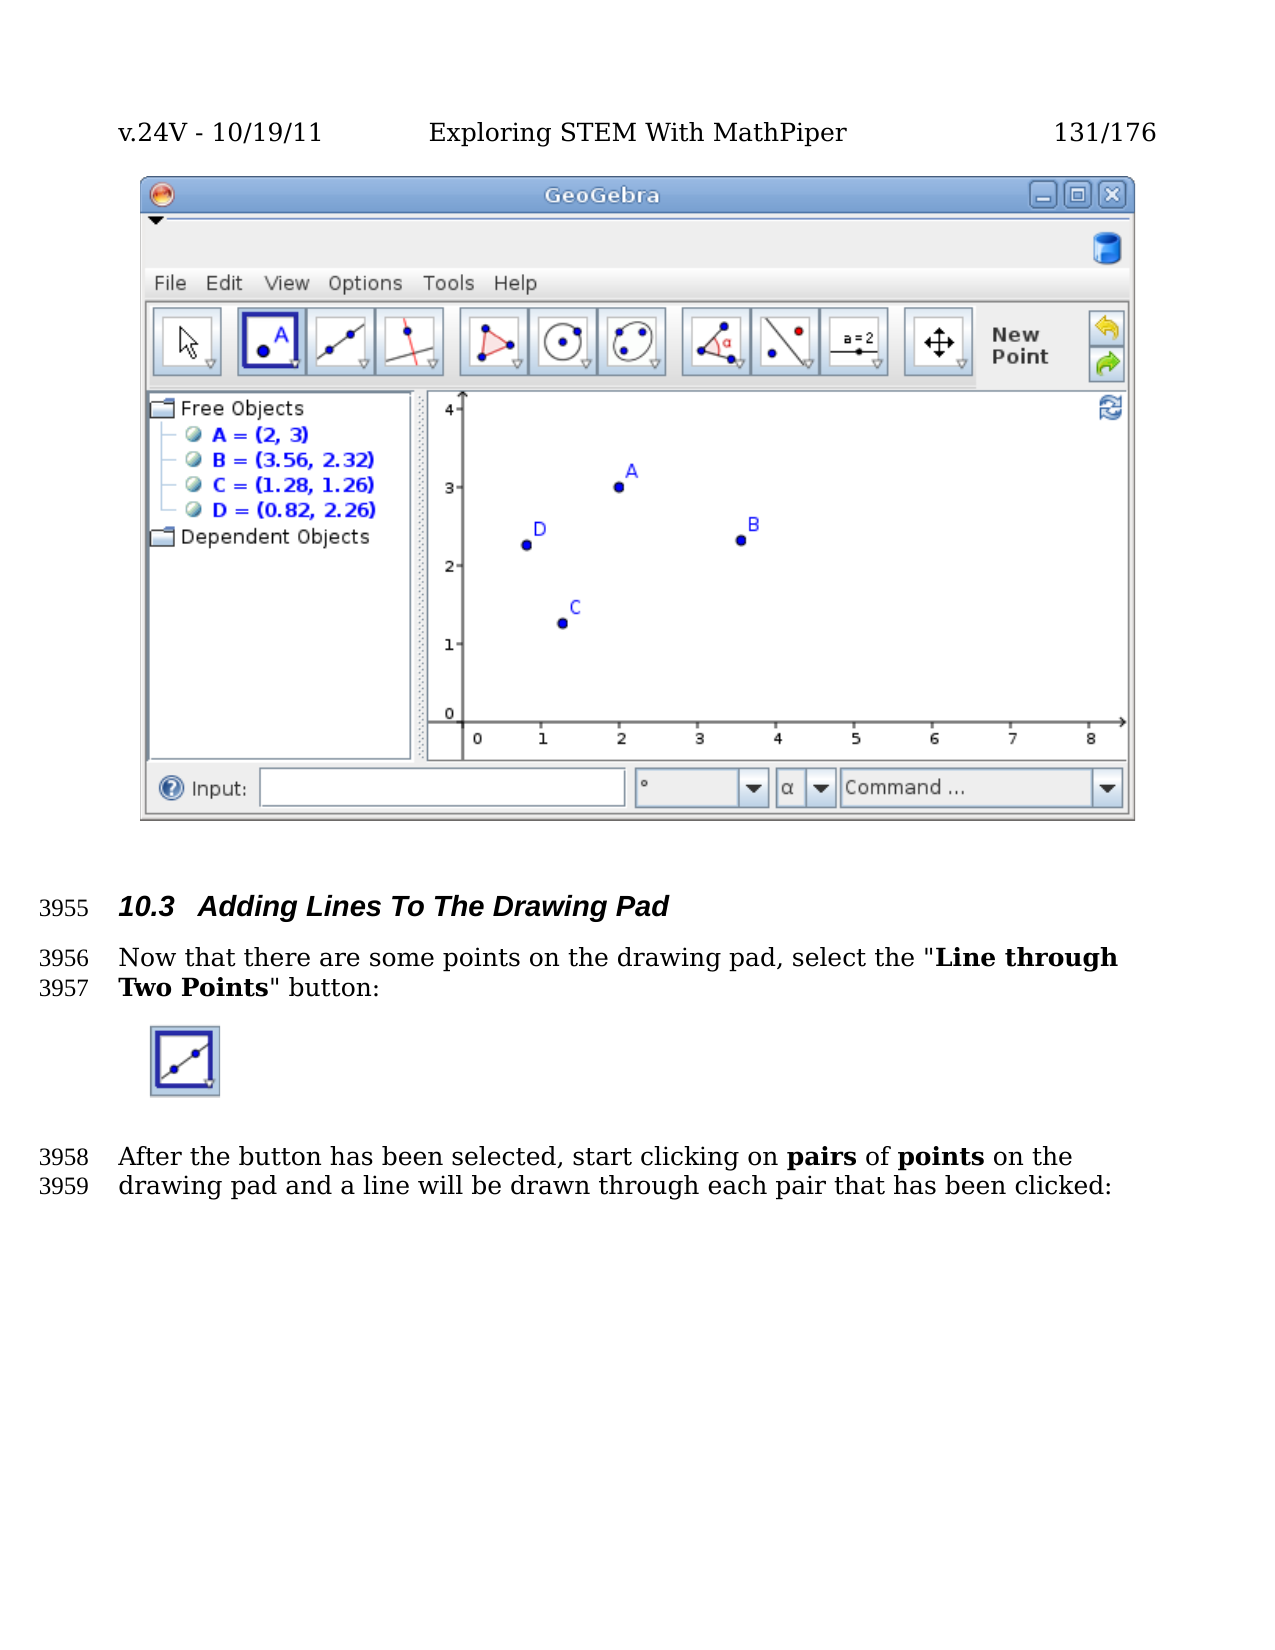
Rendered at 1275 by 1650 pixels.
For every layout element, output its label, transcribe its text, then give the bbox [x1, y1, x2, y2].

text Now that there are some points on the drawing pad, select the "Line through Two Points" button: [118, 943, 1157, 1002]
subtitle Adding Lines To The Drawing Pad [118, 889, 1157, 922]
picture [149, 1024, 221, 1098]
text After the button has been selected, start clicking on pairs of points on the drawing pad and a line will be drawn through each pair that has been clicked: [118, 1142, 1157, 1200]
picture [140, 176, 1136, 821]
